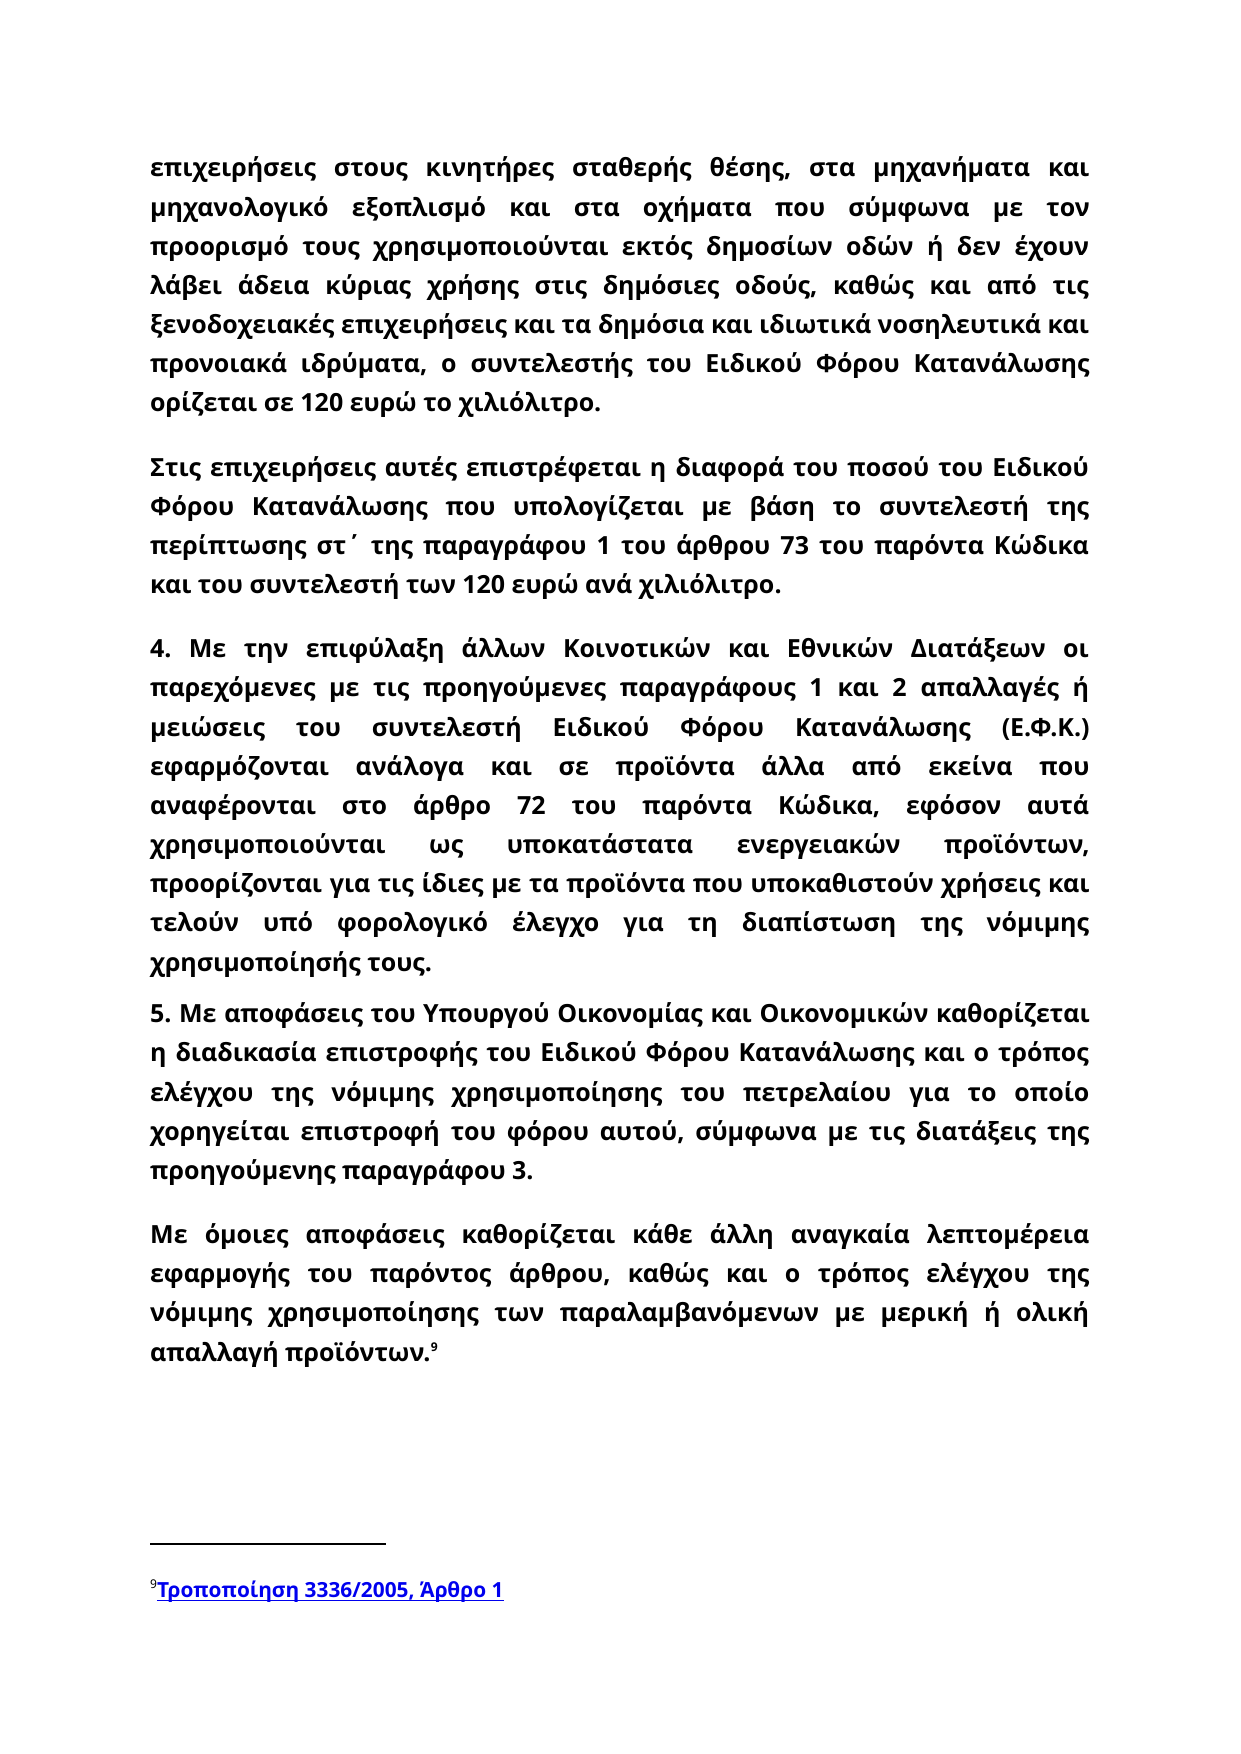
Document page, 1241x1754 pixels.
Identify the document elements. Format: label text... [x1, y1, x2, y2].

text Με όμοιες αποφάσεις καθορίζεται κάθε άλλη αναγκαία λεπτομέρεια εφαρμογής του παρόντος άρθρου, καθώς και ο τρόπος ελέγχου της νόμιμης χρησιμοποίησης των παραλαμβανόμενων με μερική ή ολική απαλλαγή προϊόντων. [150, 1217, 1090, 1368]
text 4. Με την επιφύλαξη άλλων Κοινοτικών και Εθνικών Διατάξεων οι παρεχόμενες με τις προηγούμενες παραγράφους 1 και 2 απαλλαγές ή μειώσεις του συντελεστή Ειδικού Φόρου Κατανάλωσης (Ε.Φ.Κ.) εφαρμόζονται ανάλογα και σε προϊόντα άλλα από εκείνα που αναφέρονται στο άρθρο 72 του παρόντα Κώδικα, εφόσον αυτά χρησιμοποιούνται ως υποκατάστατα ενεργειακών προϊόντων, προορίζονται για τις ίδιες με τα προϊόντα που υποκαθιστούν χρήσεις και τελούν υπό φορολογικό έλεγχο για τη διαπίστωση της νόμιμης χρησιμοποίησής τους. [150, 631, 1090, 978]
text Στις επιχειρήσεις αυτές επιστρέφεται η διαφορά του ποσού του Ειδικού Φόρου Κατανάλωσης που υπολογίζεται με βάση το συντελεστή της περίπτωσης στ΄ της παραγράφου 1 του άρθρου 73 του παρόντα Κώδικα και του συντελεστή των 120 ευρώ ανά χιλιόλιτρο. [150, 449, 1090, 601]
text επιχειρήσεις στους κινητήρες σταθερής θέσης, στα μηχανήματα και μηχανολογικό εξοπλισμό και στα οχήματα που σύμφωνα με τον προορισμό τους χρησιμοποιούνται εκτός δημοσίων οδών ή δεν έχουν λάβει άδεια κύριας χρήσης στις δημόσιες οδούς, καθώς και από τις ξενοδοχειακές επιχειρήσεις και τα δημόσια και ιδιωτικά νοσηλευτικά και προνοιακά ιδρύματα, ο συντελεστής του Ειδικού Φόρου Κατανάλωσης ορίζεται σε 120 ευρώ το χιλιόλιτρο. [150, 150, 1090, 419]
text 5. Με αποφάσεις του Υπουργού Οικονομίας και Οικονομικών καθορίζεται η διαδικασία επιστροφής του Ειδικού Φόρου Κατανάλωσης και ο τρόπος ελέγχου της νόμιμης χρησιμοποίησης του πετρελαίου για το οποίο χορηγείται επιστροφή του φόρου αυτού, σύμφωνα με τις διατάξεις της προηγούμενης παραγράφου 3. [150, 996, 1090, 1187]
text Τροποποίηση 3336/2005, Άρθρο 1 [150, 1576, 1090, 1604]
